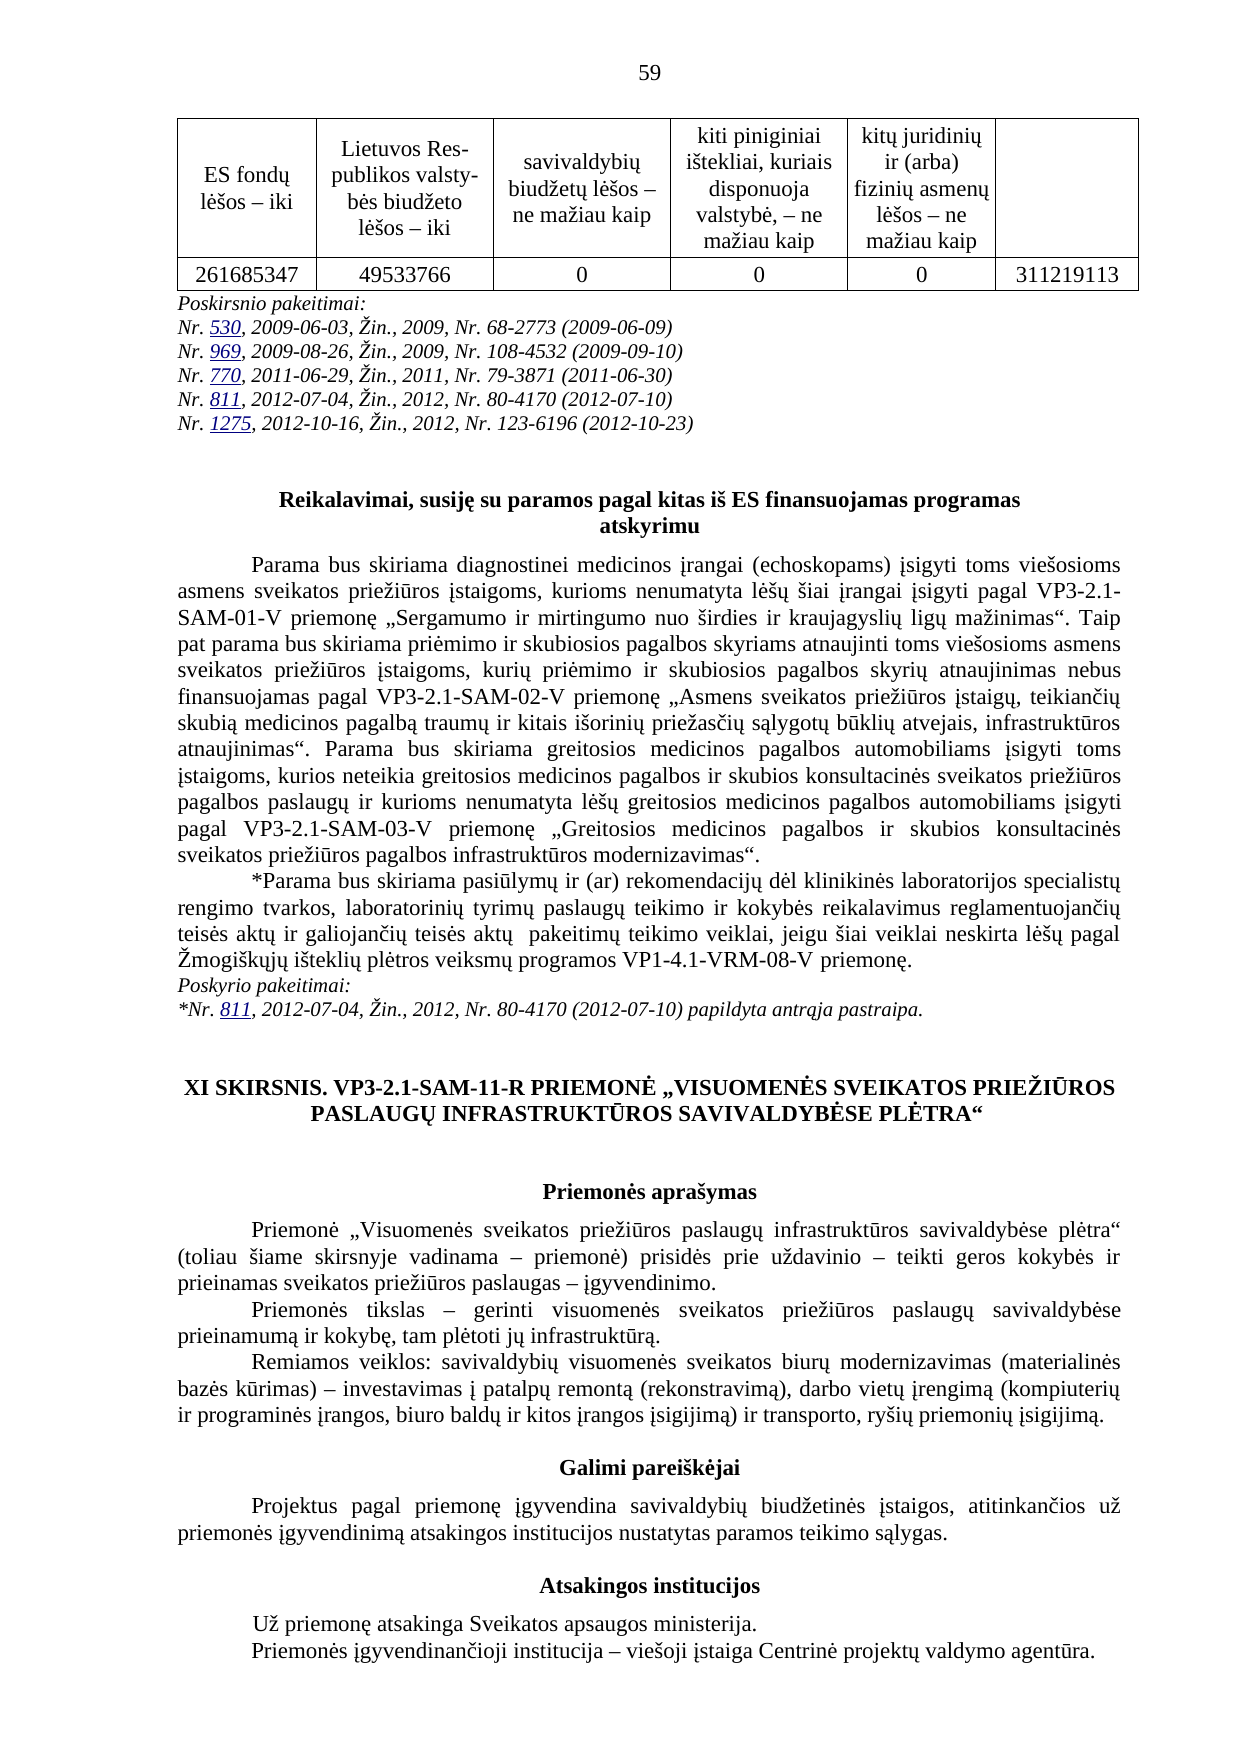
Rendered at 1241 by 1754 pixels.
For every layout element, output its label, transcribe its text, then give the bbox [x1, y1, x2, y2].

table_cell 0 [494, 258, 670, 290]
text Projektus pagal priemonę įgyvendina savivaldybių biudžetinės įstaigos, atitinkančios už priemonės įgyvendinimą atsakingos institucijos nustatytas paramos teikimo sąlygas. [177, 1493, 1122, 1545]
text Poskyrio pakeitimai: [177, 973, 1122, 997]
table_cell 311219113 [996, 258, 1138, 290]
text Už priemonę atsakinga Sveikatos apsaugos ministerija. [177, 1611, 1122, 1637]
text Galimi pareiškėjai [177, 1454, 1122, 1480]
table_cell 261685347 [178, 258, 316, 290]
text Parama bus skiriama diagnostinei medicinos įrangai (echoskopams) įsigyti toms viešosioms asmens sveikatos priežiūros įstaigoms, kurioms nenumatyta lėšų šiai įrangai įsigyti pagal VP3-2.1-SAM-01-V priemonę „Sergamumo ir mirtingumo nuo širdies ir kraujagyslių ligų mažinimas“. Taip pat parama bus skiriama priėmimo ir skubiosios pagalbos skyriams atnaujinti toms viešosioms asmens sveikatos priežiūros įstaigoms, kurių priėmimo ir skubiosios pagalbos skyrių atnaujinimas nebus finansuojamas pagal VP3-2.1-SAM-02-V priemonę „Asmens sveikatos priežiūros įstaigų, teikiančių skubią medicinos pagalbą traumų ir kitais išorinių priežasčių sąlygotų būklių atvejais, infrastruktūros atnaujinimas“. Parama bus skiriama greitosios medicinos pagalbos automobiliams įsigyti toms įstaigoms, kurios neteikia greitosios medicinos pagalbos ir skubios konsultacinės sveikatos priežiūros pagalbos paslaugų ir kurioms nenumatyta lėšų greitosios medicinos pagalbos automobiliams įsigyti pagal VP3-2.1-SAM-03-V priemonę „Greitosios medicinos pagalbos ir skubios konsultacinės sveikatos priežiūros pagalbos infrastruktūros modernizavimas“. [177, 551, 1122, 867]
text Priemonės tikslas – gerinti visuomenės sveikatos priežiūros paslaugų savivaldybėse prieinamumą ir kokybę, tam plėtoti jų infrastruktūrą. [177, 1296, 1122, 1348]
table_cell 0 [671, 258, 847, 290]
table_cell ES fondų lėšos – iki [178, 119, 316, 257]
table_cell kiti piniginiai ištekliai, kuriais disponuoja valstybė, – ne mažiau kaip [671, 119, 847, 257]
table_cell Lietuvos Res­publikos valsty­bės biudžeto lėšos – iki [317, 119, 493, 257]
text Priemonės aprašymas [177, 1178, 1122, 1204]
table_header [996, 119, 1138, 257]
text Nr. 1275, 2012-10-16, Žin., 2012, Nr. 123-6196 (2012-10-23) [177, 411, 1122, 435]
text Poskirsnio pakeitimai: [177, 291, 1122, 315]
text Nr. 530, 2009-06-03, Žin., 2009, Nr. 68-2773 (2009-06-09) [177, 315, 1122, 339]
text *Nr. 811, 2012-07-04, Žin., 2012, Nr. 80-4170 (2012-07-10) papildyta antrąja pastraipa. [177, 997, 1122, 1021]
text Nr. 811, 2012-07-04, Žin., 2012, Nr. 80-4170 (2012-07-10) [177, 387, 1122, 411]
table_cell savivaldybių biudžetų lėšos – ne mažiau kaip [494, 119, 670, 257]
table_cell 0 [848, 258, 995, 290]
text Nr. 770, 2011-06-29, Žin., 2011, Nr. 79-3871 (2011-06-30) [177, 363, 1122, 387]
text Reikalavimai, susiję su paramos pagal kitas iš ES finansuojamas programas atskyrimu [177, 486, 1122, 538]
table_cell 49533766 [317, 258, 493, 290]
text Nr. 969, 2009-08-26, Žin., 2009, Nr. 108-4532 (2009-09-10) [177, 339, 1122, 363]
text *Parama bus skiriama pasiūlymų ir (ar) rekomendacijų dėl klinikinės laboratorijos specialistų rengimo tvarkos, laboratorinių tyrimų paslaugų teikimo ir kokybės reikalavimus reglamentuojančių teisės aktų ir galiojančių teisės aktų pakeitimų teikimo veiklai, jeigu šiai veiklai neskirta lėšų pagal Žmogiškųjų išteklių plėtros veiksmų programos VP1-4.1-VRM-08-V priemonę. [177, 867, 1122, 973]
text Atsakingos institucijos [177, 1572, 1122, 1598]
table_cell kitų juridinių ir (arba) fizinių asmenų lėšos – ne mažiau kaip [848, 119, 995, 257]
text XI SKIRSNIS. VP3-2.1-SAM-11-R PRIEMONĖ „VISUOMENĖS SVEIKATOS PRIEŽIŪROS PASLAUGŲ INFRASTRUKTŪROS SAVIVALDYBĖSE PLĖTRA“ [177, 1074, 1122, 1126]
text Priemonės įgyvendinančioji institucija – viešoji įstaiga Centrinė projektų valdymo agentūra. [177, 1637, 1122, 1663]
text Remiamos veiklos: savivaldybių visuomenės sveikatos biurų modernizavimas (materialinės bazės kūrimas) – investavimas į patalpų remontą (rekonstravimą), darbo vietų įrengimą (kompiuterių ir programinės įrangos, biuro baldų ir kitos įrangos įsigijimą) ir transporto, ryšių priemonių įsigijimą. [177, 1348, 1122, 1427]
text Priemonė „Visuomenės sveikatos priežiūros paslaugų infrastruktūros savivaldybėse plėtra“ (toliau šiame skirsnyje vadinama – priemonė) prisidės prie uždavinio – teikti geros kokybės ir prieinamas sveikatos priežiūros paslaugas – įgyvendinimo. [177, 1217, 1122, 1296]
